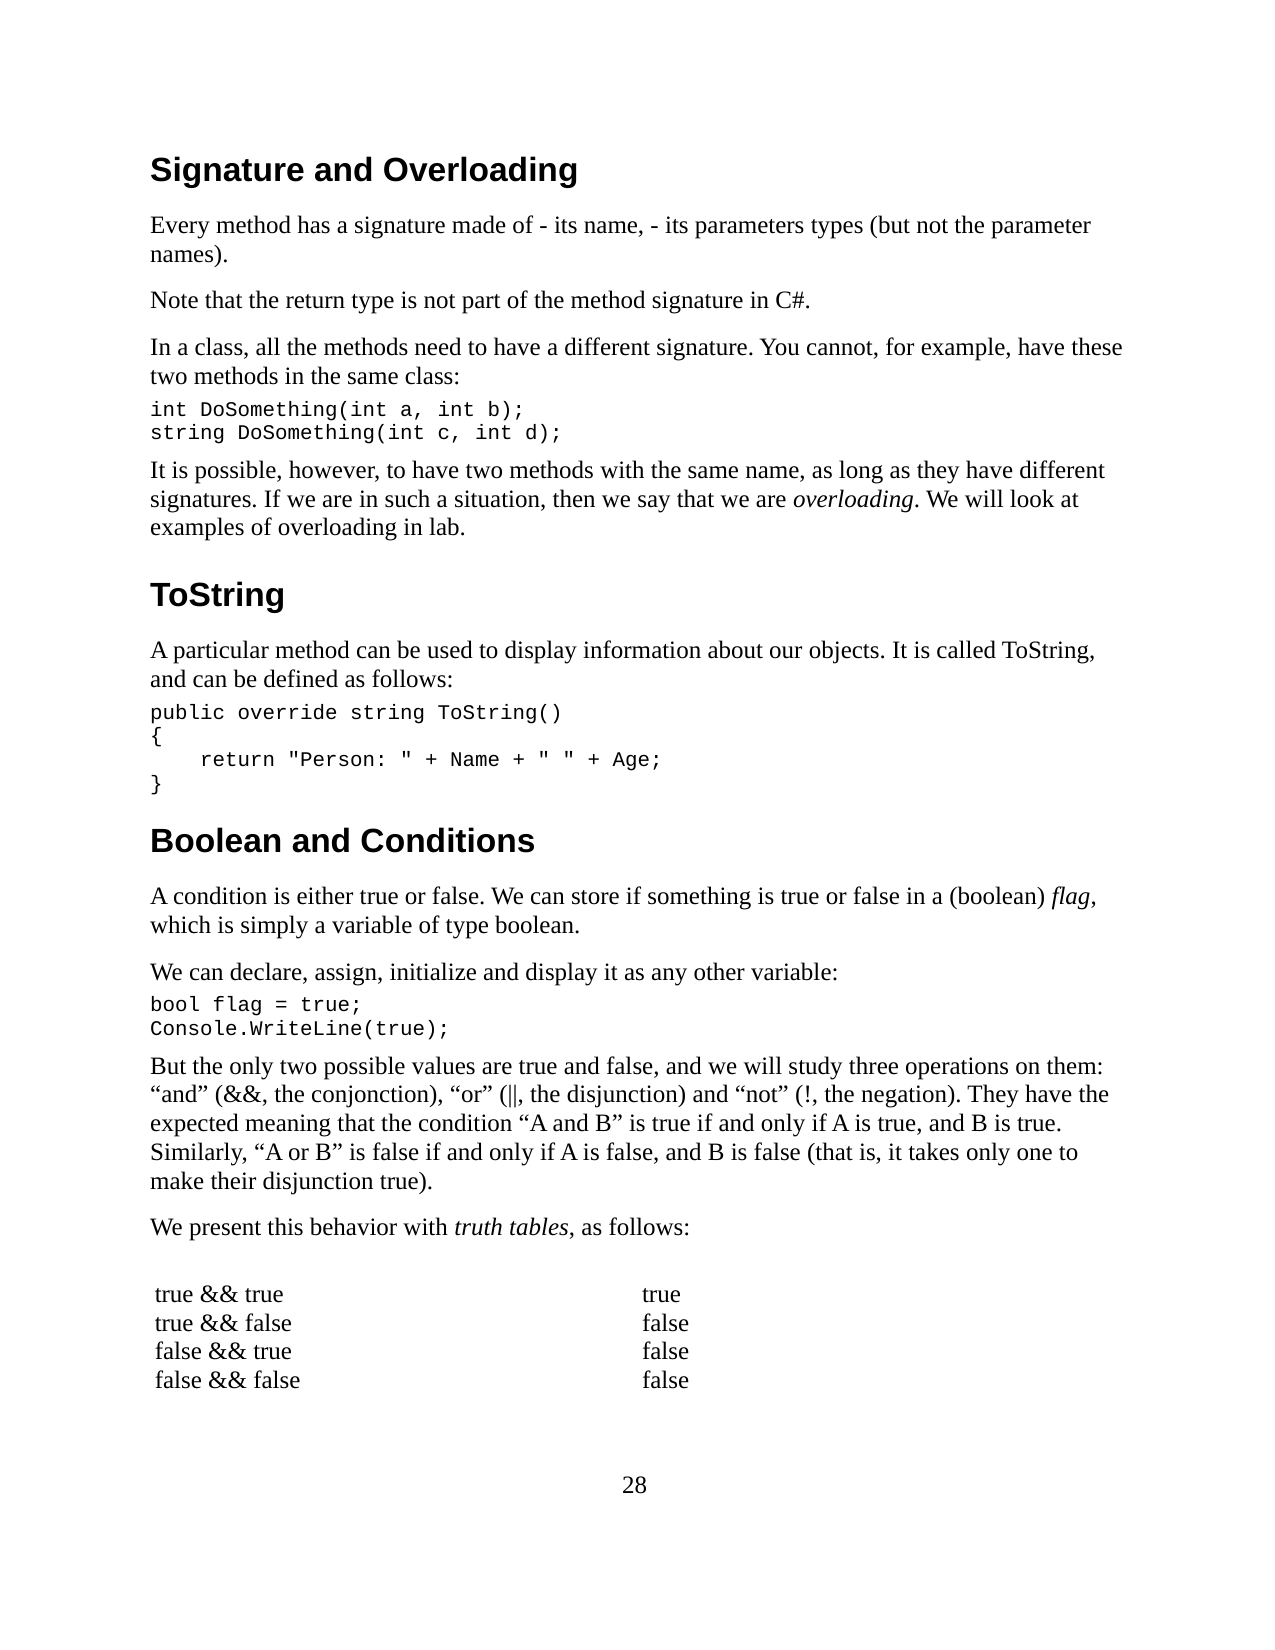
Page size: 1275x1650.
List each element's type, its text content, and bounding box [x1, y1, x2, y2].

table_cell false [638, 1365, 1125, 1394]
subtitle Boolean and Conditions [150, 821, 1125, 860]
text A condition is either true or false. We can store if something is true or false in a (boolean) flag, which is simply a variable of type boolean. [150, 881, 1125, 939]
text But the only two possible values are true and false, and we will study three operations on them: “and” (&&, the conjonction), “or” (||, the disjunction) and “not” (!, the negation). They have the expected meaning that the condition “A and B” is true if and only if A is true, and B is true. Similarly, “A or B” is false if and only if A is false, and B is false (that is, it takes only one to make their disjunction true). [150, 1051, 1125, 1194]
text Console.WriteLine(true); [150, 1018, 1125, 1042]
text public override string ToString() [150, 702, 1125, 725]
text bool flag = true; [150, 994, 1125, 1018]
text A particular method can be used to display information about our objects. It is called ToString, and can be defined as follows: [150, 635, 1125, 693]
subtitle Signature and Overloading [150, 150, 1125, 189]
text return "Person: " + Name + " " + Age; [150, 749, 1125, 773]
table_cell false && true [150, 1336, 637, 1365]
text It is possible, however, to have two methods with the same name, as long as they have different signatures. If we are in such a situation, then we say that we are overloading. We will look at examples of overloading in lab. [150, 455, 1125, 541]
text In a class, all the methods need to have a different signature. You cannot, for example, have these two methods in the same class: [150, 332, 1125, 390]
text Note that the return type is not part of the method signature in C#. [150, 286, 1125, 314]
table_cell false [638, 1336, 1125, 1365]
text Every method has a signature made of - its name, - its parameters types (but not the parameter names). [150, 210, 1125, 268]
table_cell false && false [150, 1365, 637, 1394]
table_cell true [638, 1279, 1125, 1308]
subtitle ToString [150, 575, 1125, 614]
table_cell true && true [150, 1279, 637, 1308]
table_header [150, 1250, 637, 1279]
text We present this behavior with truth tables, as follows: [150, 1212, 1125, 1241]
text int DoSomething(int a, int b); [150, 399, 1125, 422]
text We can declare, assign, initialize and display it as any other variable: [150, 957, 1125, 986]
text string DoSomething(int c, int d); [150, 422, 1125, 446]
table_cell true && false [150, 1308, 637, 1336]
table_cell false [638, 1308, 1125, 1336]
text { [150, 725, 1125, 749]
text } [150, 773, 1125, 796]
table_header [638, 1250, 1125, 1279]
